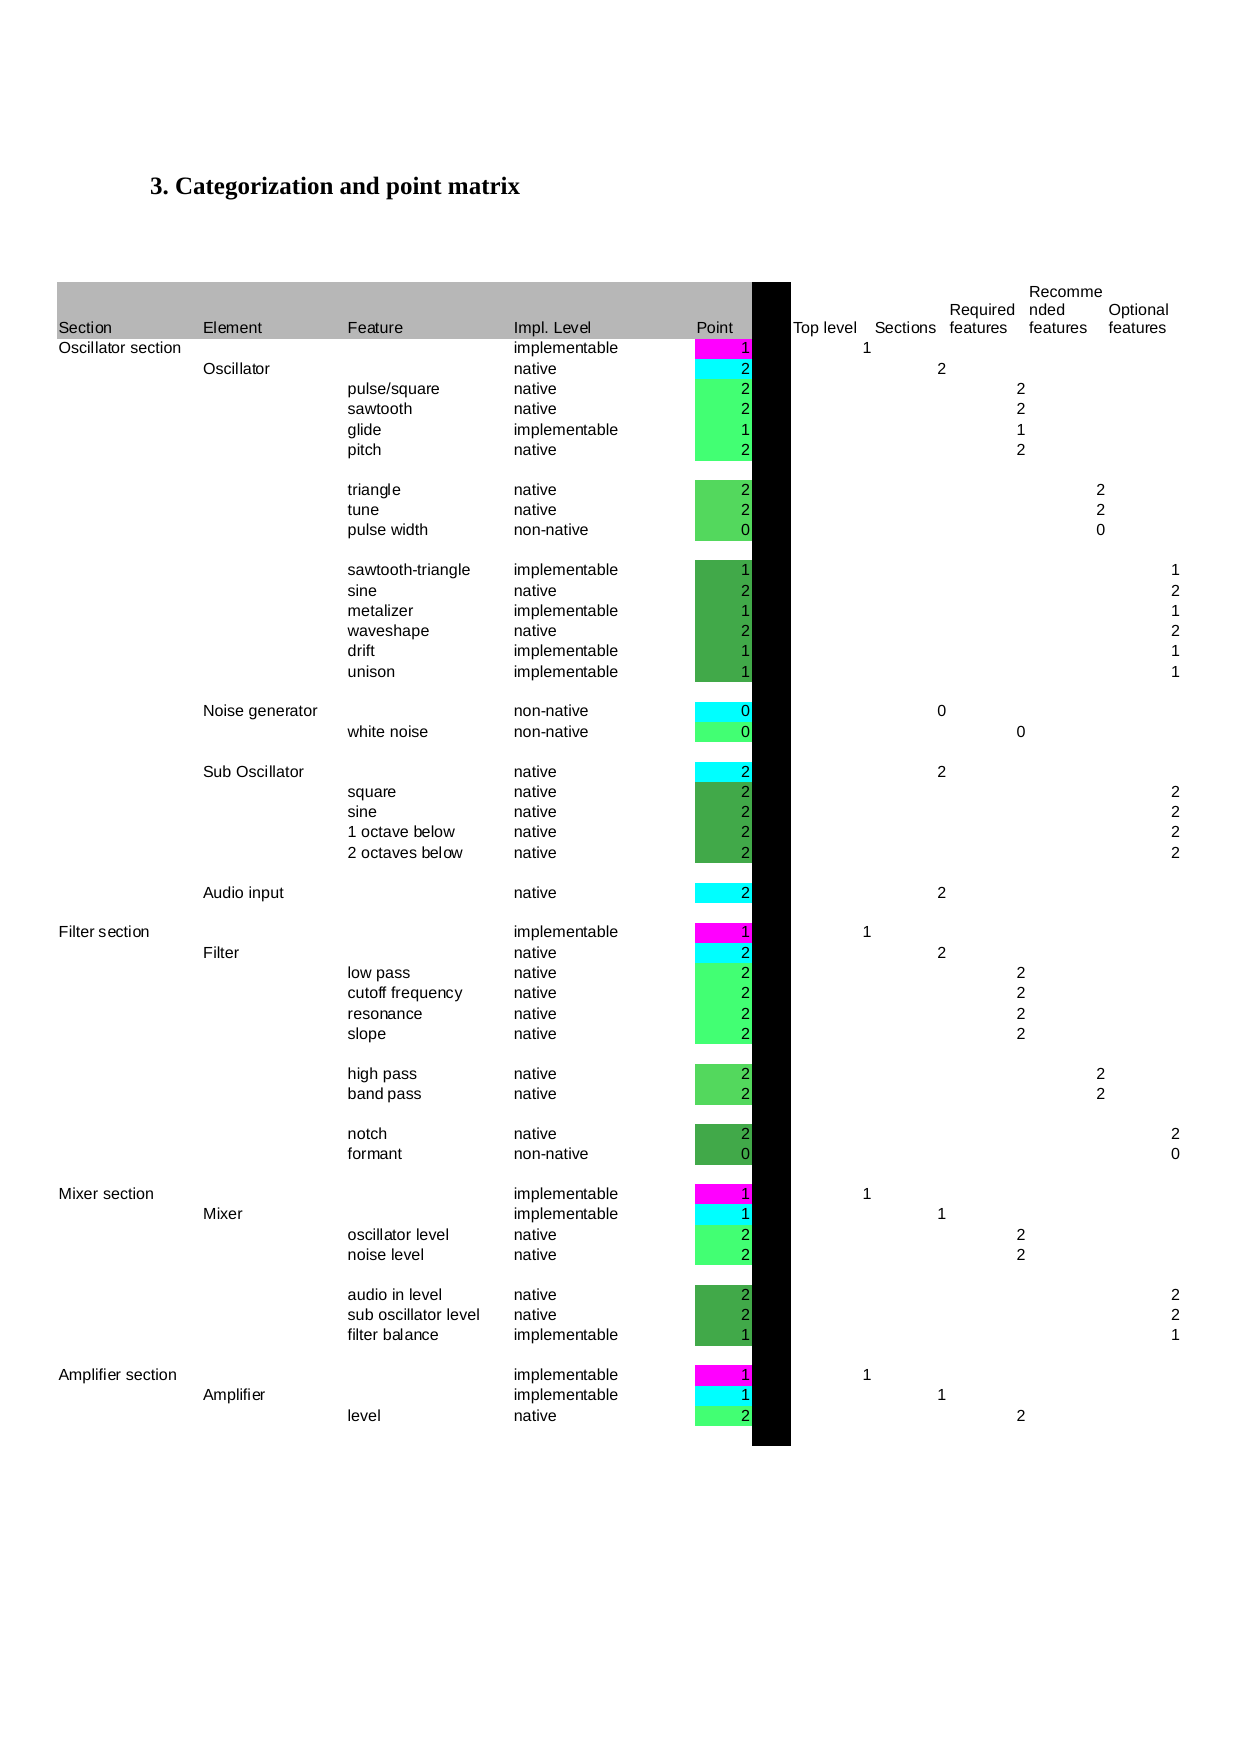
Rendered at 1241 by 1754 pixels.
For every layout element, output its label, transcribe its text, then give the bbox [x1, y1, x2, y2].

subtitle 3. Categorization and point matrix [150, 171, 1091, 199]
